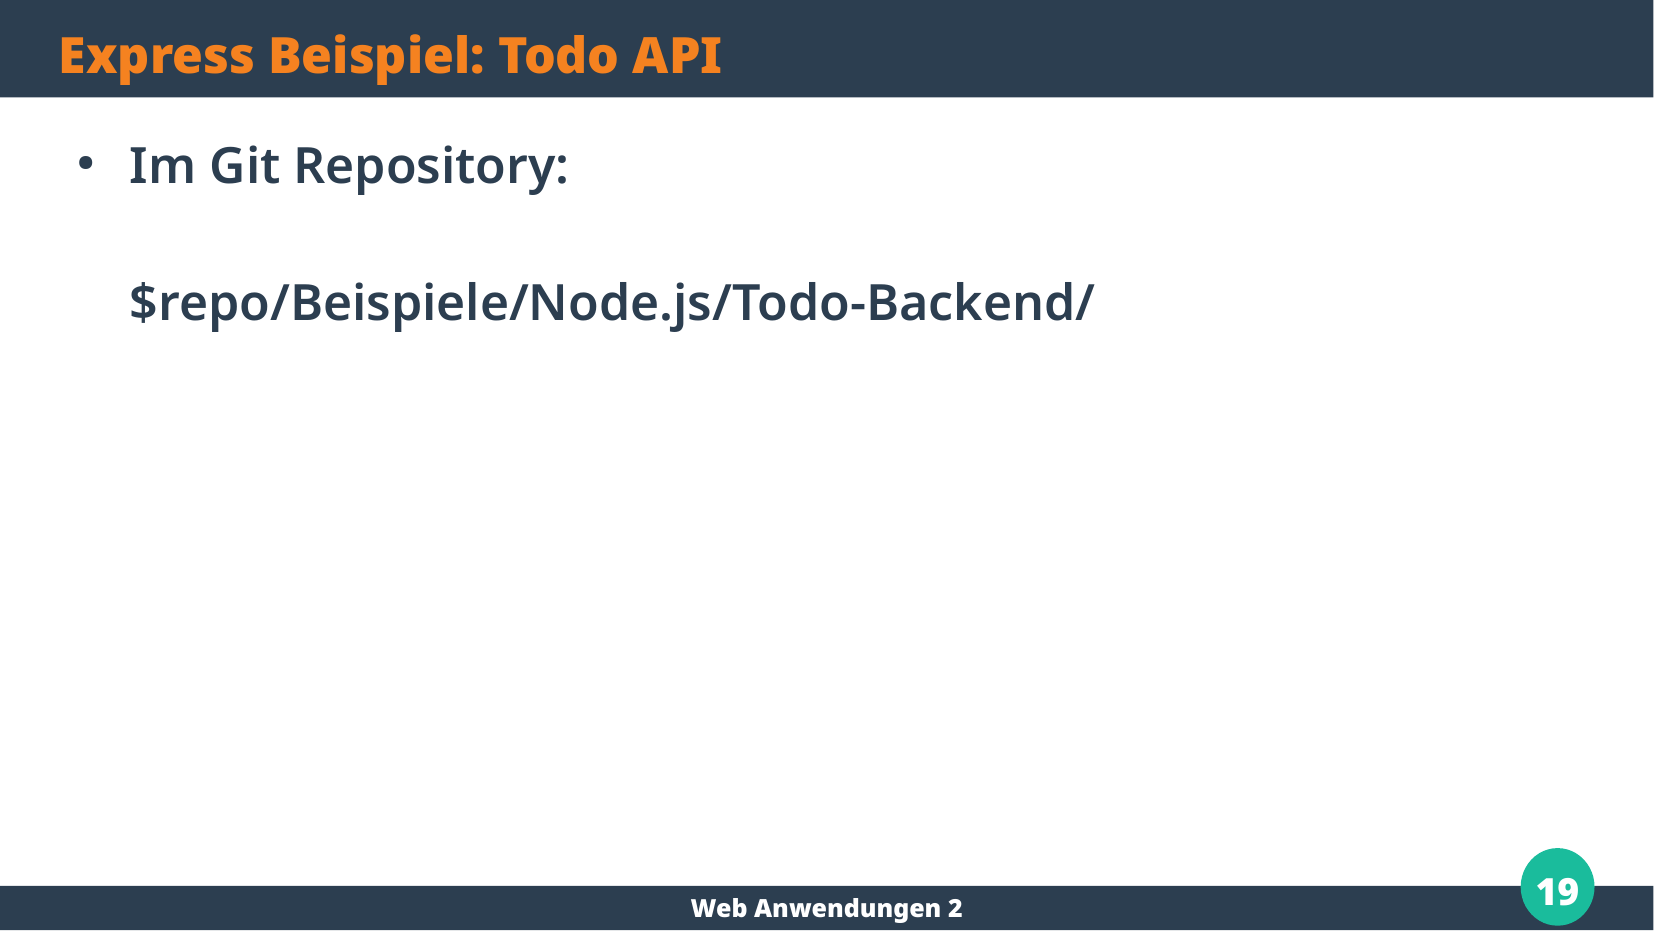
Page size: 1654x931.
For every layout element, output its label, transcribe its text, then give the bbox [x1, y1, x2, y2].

title Express Beispiel: Todo API [59, 8, 1595, 89]
list Im Git Repository: $repo/Beispiele/Node.js/Todo-Backend/ [59, 129, 1595, 864]
